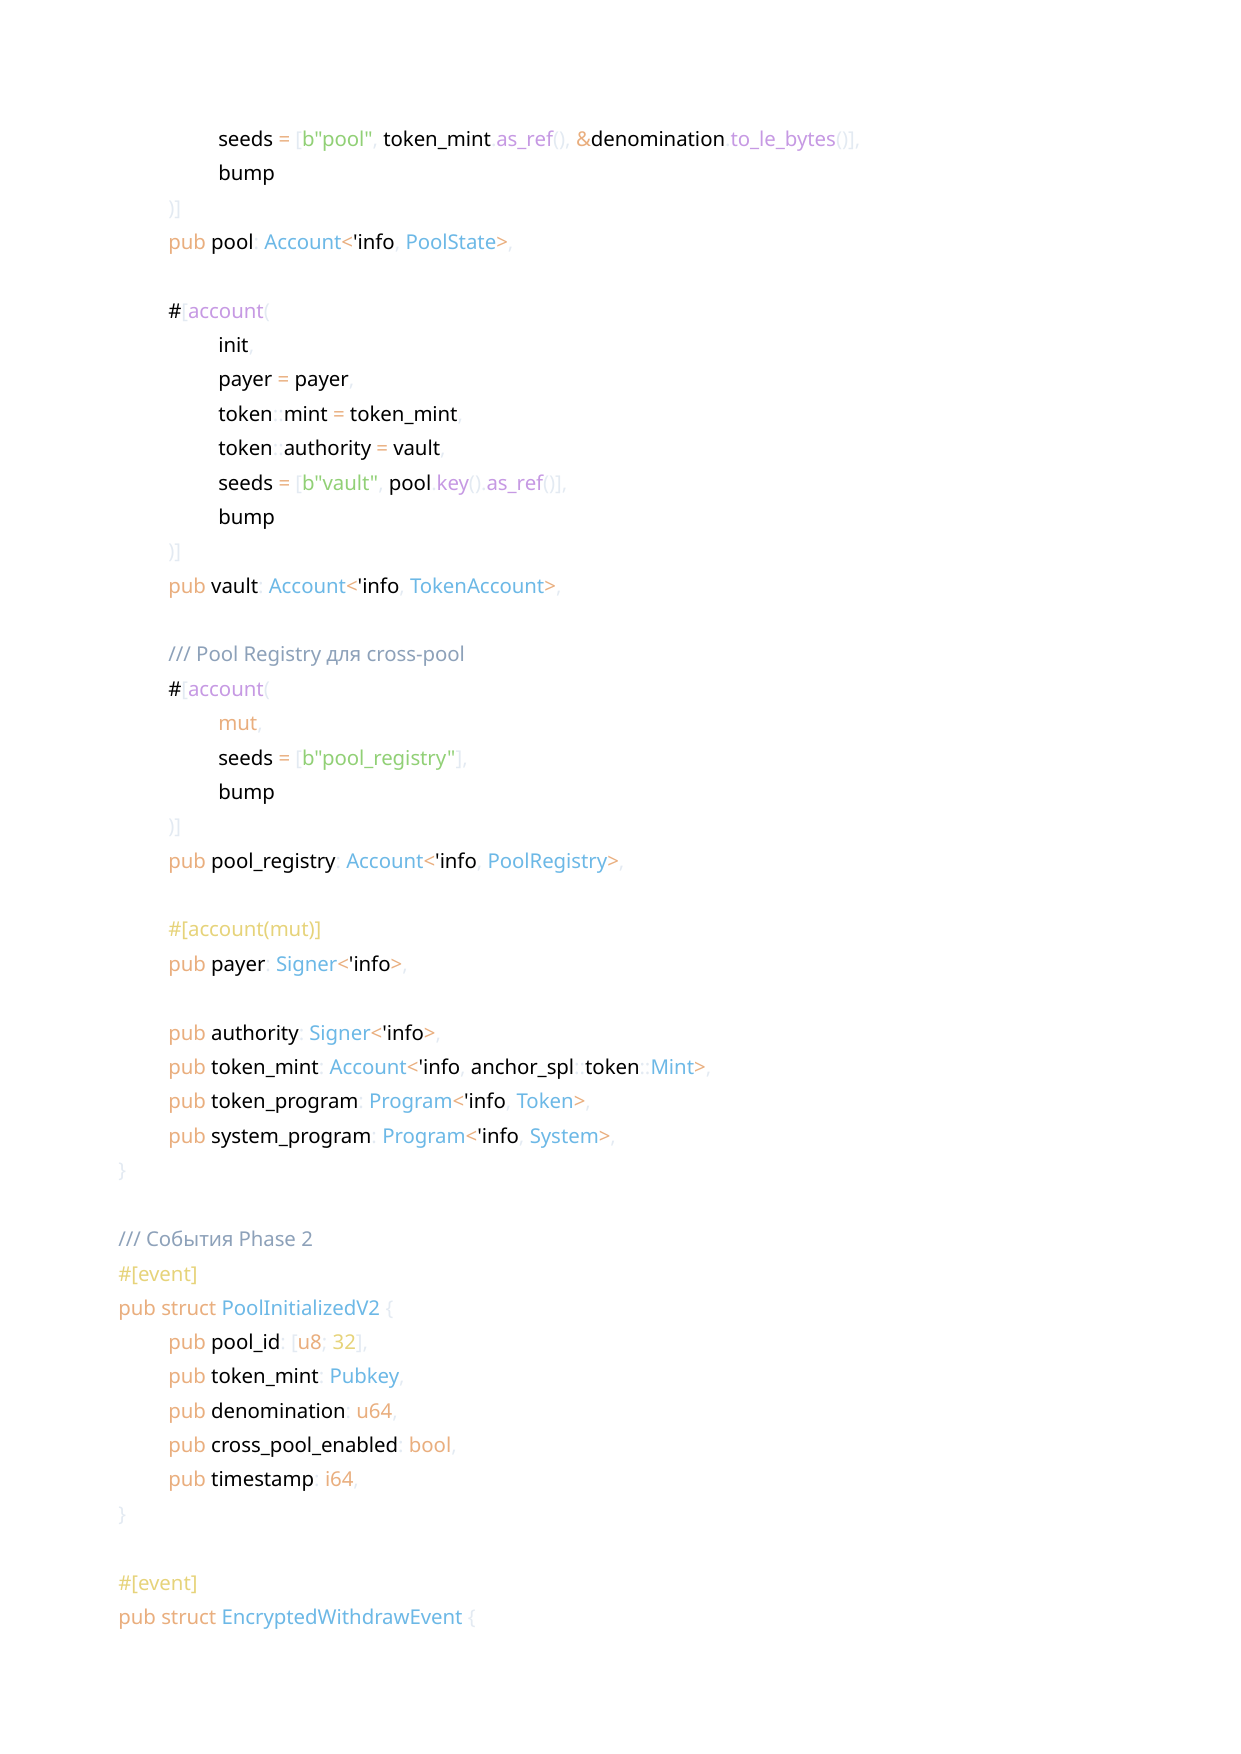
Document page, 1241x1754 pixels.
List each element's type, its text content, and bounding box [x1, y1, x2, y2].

text #[event] [118, 1562, 1122, 1596]
text #[account( [118, 290, 1122, 324]
text )] [118, 806, 1122, 840]
text pub pool_registry: Account<'info, PoolRegistry>, [118, 840, 1122, 874]
text pub payer: Signer<'info>, [118, 943, 1122, 977]
text pub pool_id: [u8; 32], [118, 1321, 1122, 1356]
text } [118, 1149, 1122, 1184]
text )] [118, 531, 1122, 565]
text token::mint = token_mint, [118, 393, 1122, 427]
text mut, [118, 702, 1122, 737]
text )] [118, 187, 1122, 221]
text pub timestamp: i64, [118, 1459, 1122, 1493]
text pub token_mint: Account<'info, anchor_spl::token::Mint>, [118, 1046, 1122, 1081]
text /// События Phase 2 [118, 1218, 1122, 1252]
text pub token_program: Program<'info, Token>, [118, 1081, 1122, 1115]
text seeds = [b"pool_registry"], [118, 737, 1122, 771]
text bump [118, 496, 1122, 531]
text /// Pool Registry для cross-pool [118, 634, 1122, 668]
text pub authority: Signer<'info>, [118, 1012, 1122, 1046]
text pub vault: Account<'info, TokenAccount>, [118, 565, 1122, 599]
text #[event] [118, 1252, 1122, 1287]
text seeds = [b"pool", token_mint.as_ref(), &denomination.to_le_bytes()], [118, 118, 1122, 152]
text #[account( [118, 668, 1122, 702]
text pub token_mint: Pubkey, [118, 1356, 1122, 1390]
text #[account(mut)] [118, 909, 1122, 943]
text pub denomination: u64, [118, 1390, 1122, 1424]
text pub system_program: Program<'info, System>, [118, 1115, 1122, 1149]
text init, [118, 324, 1122, 359]
text pub pool: Account<'info, PoolState>, [118, 221, 1122, 256]
text bump [118, 771, 1122, 806]
text payer = payer, [118, 359, 1122, 393]
text pub cross_pool_enabled: bool, [118, 1424, 1122, 1459]
text seeds = [b"vault", pool.key().as_ref()], [118, 462, 1122, 496]
text token::authority = vault, [118, 427, 1122, 462]
text bump [118, 152, 1122, 187]
text pub struct EncryptedWithdrawEvent { [118, 1596, 1122, 1631]
text } [118, 1493, 1122, 1527]
text pub struct PoolInitializedV2 { [118, 1287, 1122, 1321]
